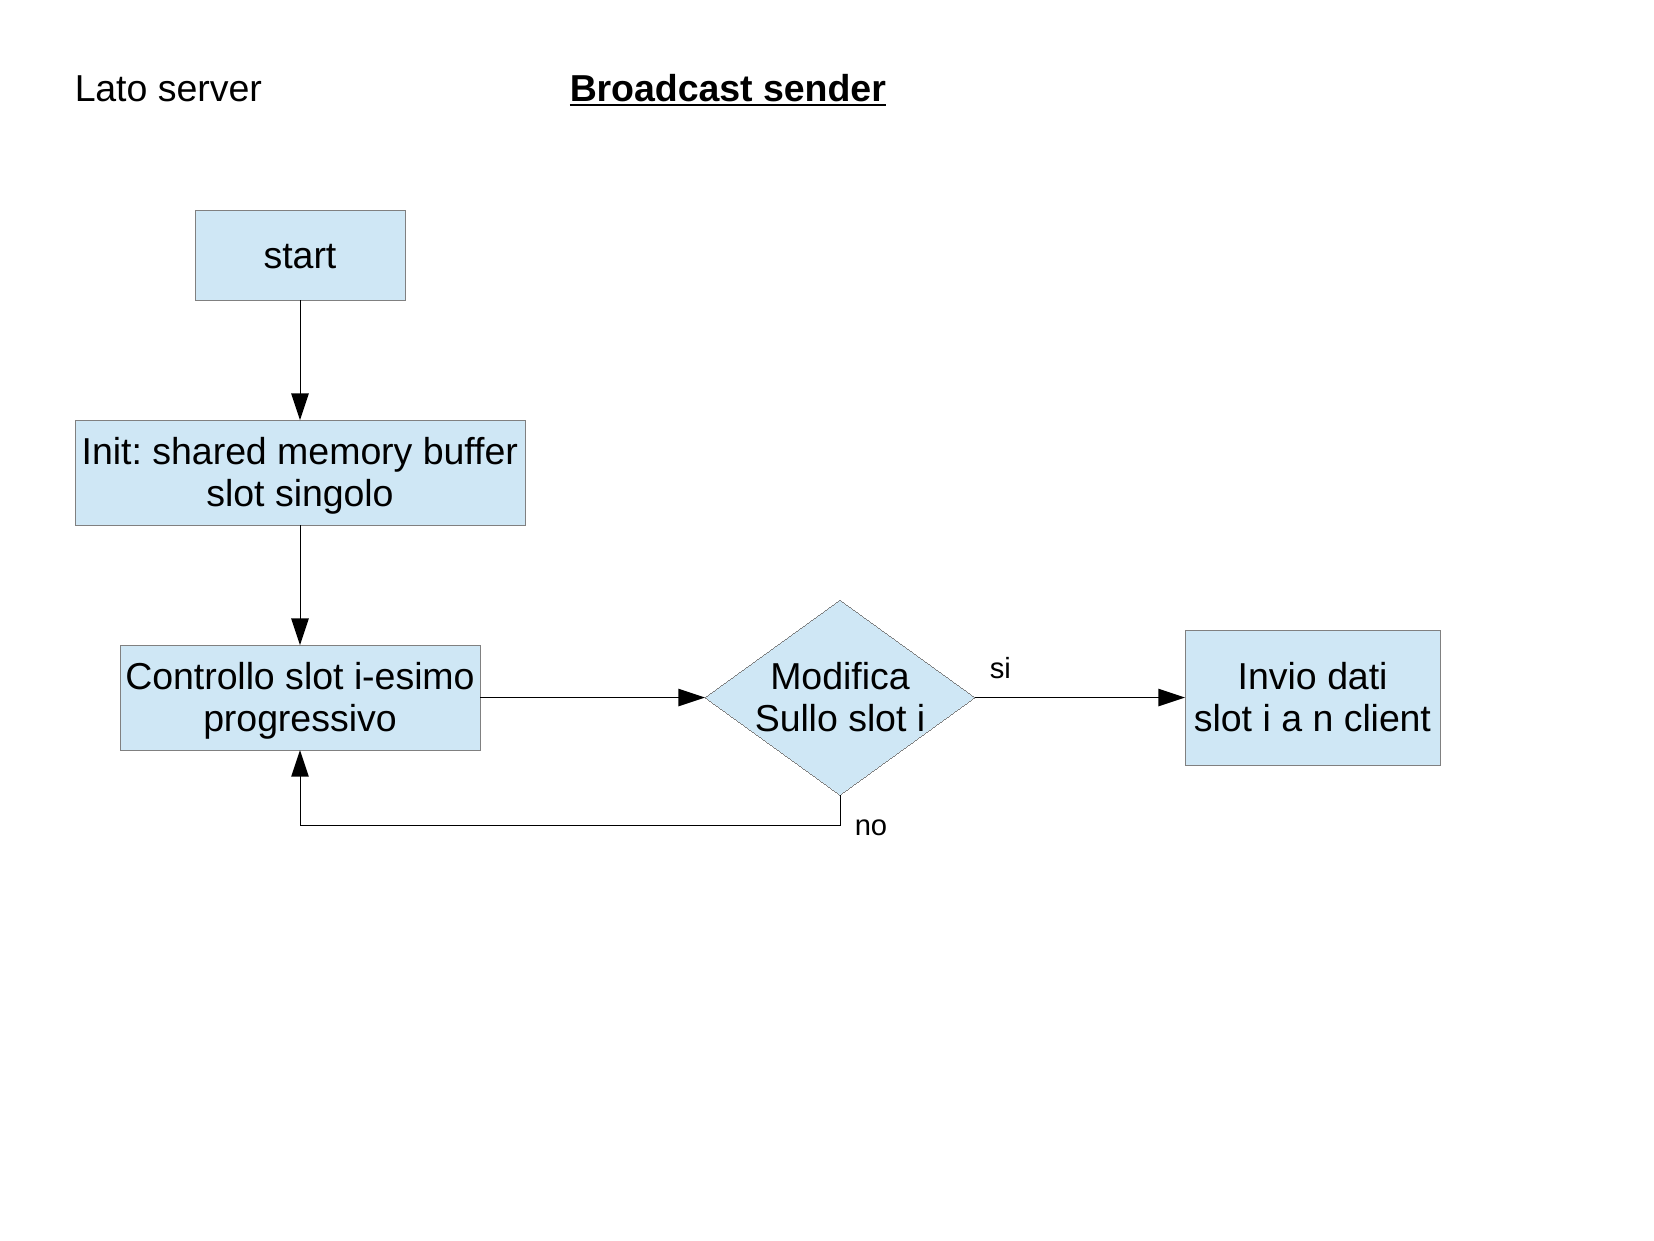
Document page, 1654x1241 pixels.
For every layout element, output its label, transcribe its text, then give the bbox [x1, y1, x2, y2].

text_box Broadcast sender [555, 60, 946, 159]
text_box si [975, 645, 1099, 699]
text_box Init: shared memory buffer slot singolo [75, 420, 526, 526]
text_box Lato server [60, 60, 316, 117]
text_box Controllo slot i-esimo progressivo [120, 645, 481, 751]
text_box no [840, 801, 964, 856]
text_box start [195, 210, 406, 301]
text_box Modifica Sullo slot i [705, 600, 975, 796]
text_box Invio dati slot i a n client [1185, 630, 1441, 766]
